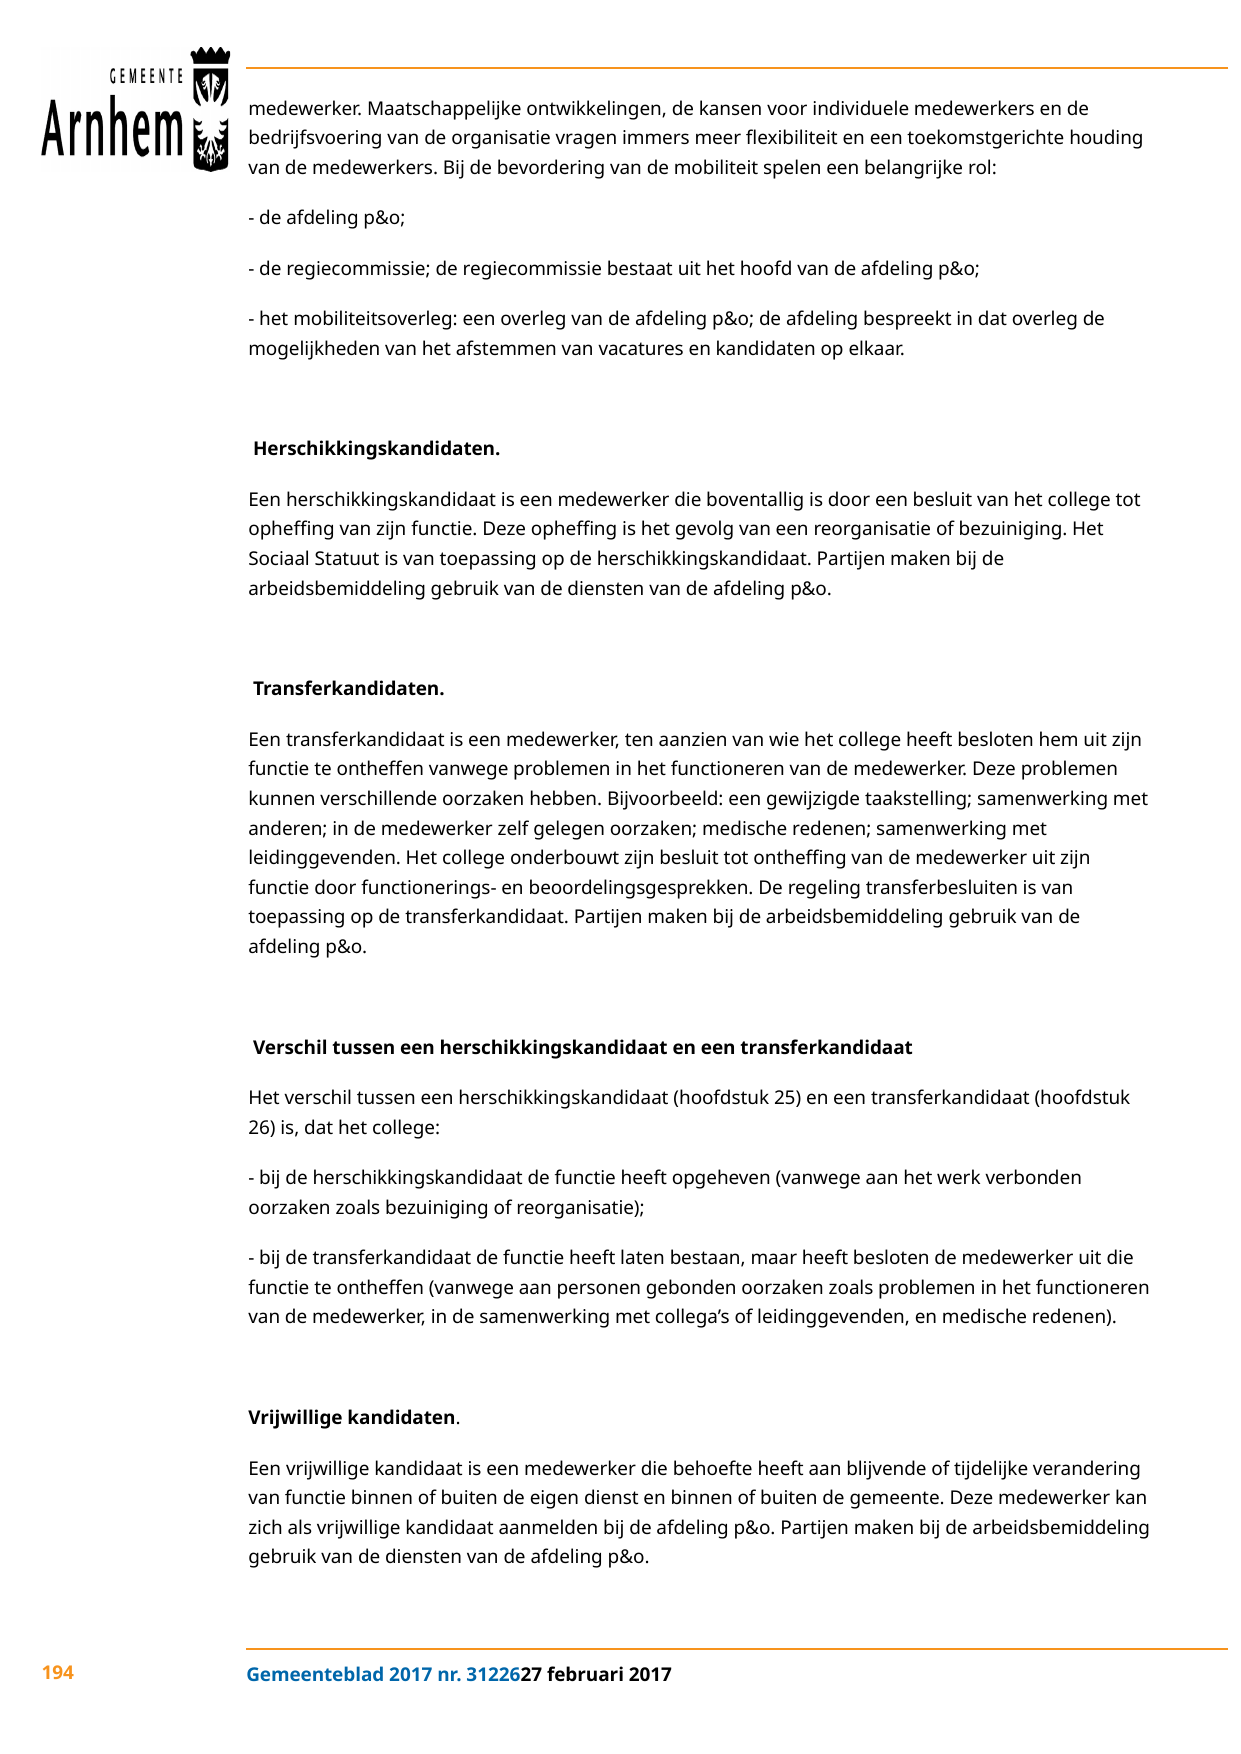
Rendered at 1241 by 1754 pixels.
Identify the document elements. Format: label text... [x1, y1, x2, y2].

text Een vrijwillige kandidaat is een medewerker die behoefte heeft aan blijvende of tijdelijke verandering van functie binnen of buiten de eigen dienst en binnen of buiten de gemeente. Deze medewerker kan zich als vrijwillige kandidaat aanmelden bij de afdeling p&o. Partijen maken bij de arbeidsbemiddeling gebruik van de diensten van de afdeling p&o. [248, 1455, 1152, 1569]
text Een transferkandidaat is een medewerker, ten aanzien van wie het college heeft besloten hem uit zijn functie te ontheffen vanwege problemen in het functioneren van de medewerker. Deze problemen kunnen verschillende oorzaken hebben. Bijvoorbeeld: een gewijzigde taakstelling; samenwerking met anderen; in de medewerker zelf gelegen oorzaken; medische redenen; samenwerking met leidinggevenden. Het college onderbouwt zijn besluit tot ontheffing van de medewerker uit zijn functie door functionerings- en beoordelingsgesprekken. De regeling transferbesluiten is van toepassing op de transferkandidaat. Partijen maken bij de arbeidsbemiddeling gebruik van de afdeling p&o. [248, 726, 1152, 959]
picture [41, 47, 231, 172]
text - de regiecommissie; de regiecommissie bestaat uit het hoofd van de afdeling p&o; [248, 255, 1152, 281]
text - de afdeling p&o; [248, 204, 1152, 230]
text - het mobiliteitsoverleg: een overleg van de afdeling p&o; de afdeling bespreekt in dat overleg de mogelijkheden van het afstemmen van vacatures en kandidaten op elkaar. [248, 305, 1152, 361]
text - bij de transferkandidaat de functie heeft laten bestaan, maar heeft besloten de medewerker uit die functie te ontheffen (vanwege aan personen gebonden oorzaken zoals problemen in het functioneren van de medewerker, in de samenwerking met collega’s of leidinggevenden, en medische redenen). [248, 1244, 1152, 1329]
text Herschikkingskandidaten. [248, 436, 1152, 461]
text Vrijwillige kandidaten. [248, 1404, 1152, 1430]
text Transferkandidaten. [248, 676, 1152, 701]
text Een herschikkingskandidaat is een medewerker die boventallig is door een besluit van het college tot opheffing van zijn functie. Deze opheffing is het gevolg van een reorganisatie of bezuiniging. Het Sociaal Statuut is van toepassing op de herschikkingskandidaat. Partijen maken bij de arbeidsbemiddeling gebruik van de diensten van de afdeling p&o. [248, 486, 1152, 601]
text Het verschil tussen een herschikkingskandidaat (hoofdstuk 25) en een transferkandidaat (hoofdstuk 26) is, dat het college: [248, 1084, 1152, 1140]
text medewerker. Maatschappelijke ontwikkelingen, de kansen voor individuele medewerkers en de bedrijfsvoering van de organisatie vragen immers meer flexibiliteit en een toekomstgerichte houding van de medewerkers. Bij de bevordering van de mobiliteit spelen een belangrijke rol: [248, 95, 1152, 180]
text - bij de herschikkingskandidaat de functie heeft opgeheven (vanwege aan het werk verbonden oorzaken zoals bezuiniging of reorganisatie); [248, 1164, 1152, 1220]
text Verschil tussen een herschikkingskandidaat en een transferkandidaat [248, 1034, 1152, 1060]
